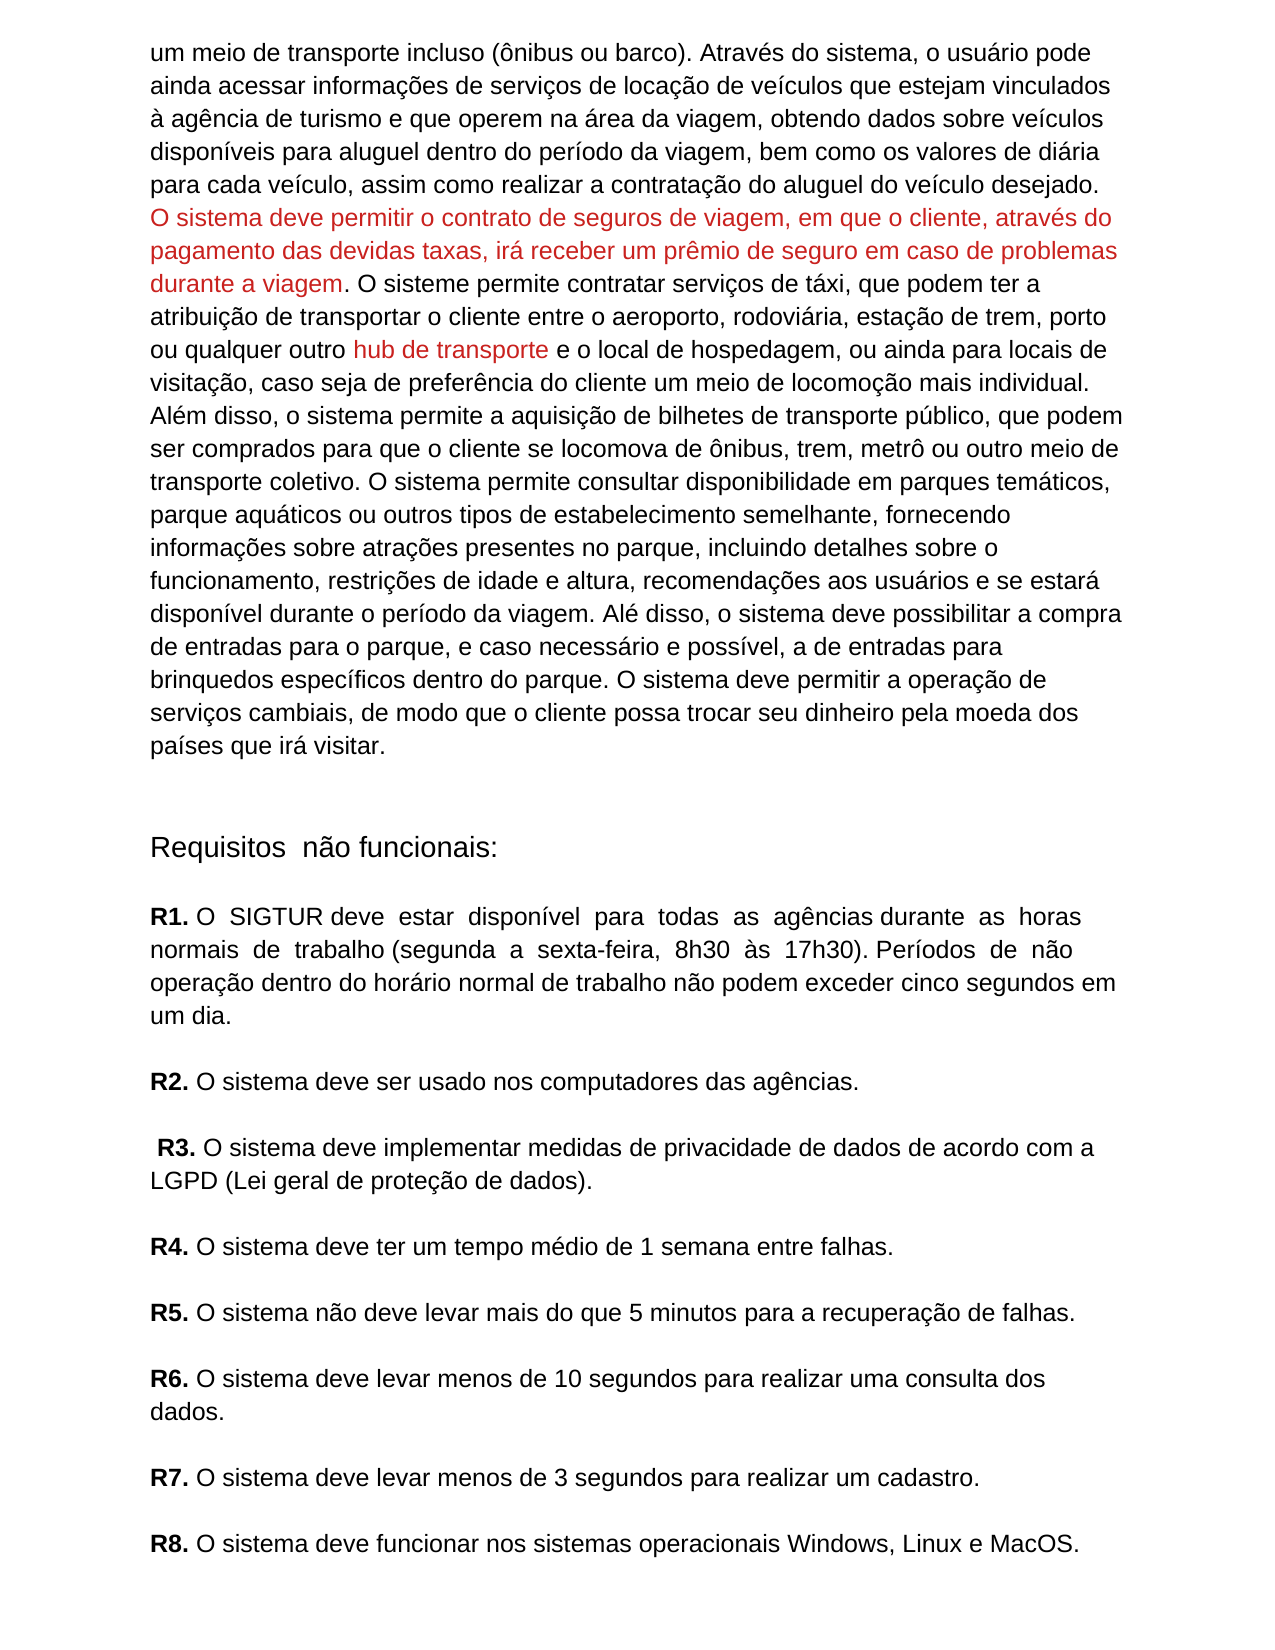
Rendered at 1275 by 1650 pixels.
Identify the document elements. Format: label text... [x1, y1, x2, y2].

text um meio de transporte incluso (ônibus ou barco). Através do sistema, o usuário pode ainda acessar informações de serviços de locação de veículos que estejam vinculados à agência de turismo e que operem na área da viagem, obtendo dados sobre veículos disponíveis para aluguel dentro do período da viagem, bem como os valores de diária para cada veículo, assim como realizar a contratação do aluguel do veículo desejado. [150, 38, 1125, 199]
text R4. O sistema deve ter um tempo médio de 1 semana entre falhas. [150, 1232, 1125, 1261]
text R3. O sistema deve implementar medidas de privacidade de dados de acordo com a LGPD (Lei geral de proteção de dados). [150, 1133, 1125, 1195]
text Requisitos não funcionais: [150, 830, 1125, 864]
text R6. O sistema deve levar menos de 10 segundos para realizar uma consulta dos dados. [150, 1364, 1125, 1426]
text R2. O sistema deve ser usado nos computadores das agências. [150, 1067, 1125, 1096]
text R1. O SIGTUR deve estar disponível para todas as agências durante as horas normais de trabalho (segunda a sexta-feira, 8h30 às 17h30). Períodos de não operação dentro do horário normal de trabalho não podem exceder cinco segundos em um dia. [150, 902, 1125, 1030]
text R7. O sistema deve levar menos de 3 segundos para realizar um cadastro. [150, 1463, 1125, 1492]
text R5. O sistema não deve levar mais do que 5 minutos para a recuperação de falhas. [150, 1298, 1125, 1327]
text O sistema deve permitir o contrato de seguros de viagem, em que o cliente, através do pagamento das devidas taxas, irá receber um prêmio de seguro em caso de problemas durante a viagem. O sisteme permite contratar serviços de táxi, que podem ter a atribuição de transportar o cliente entre o aeroporto, rodoviária, estação de trem, porto ou qualquer outro hub de transporte e o local de hospedagem, ou ainda para locais de visitação, caso seja de preferência do cliente um meio de locomoção mais individual. Além disso, o sistema permite a aquisição de bilhetes de transporte público, que podem ser comprados para que o cliente se locomova de ônibus, trem, metrô ou outro meio de transporte coletivo. O sistema permite consultar disponibilidade em parques temáticos, parque aquáticos ou outros tipos de estabelecimento semelhante, fornecendo informações sobre atrações presentes no parque, incluindo detalhes sobre o funcionamento, restrições de idade e altura, recomendações aos usuários e se estará disponível durante o período da viagem. Alé disso, o sistema deve possibilitar a compra de entradas para o parque, e caso necessário e possível, a de entradas para brinquedos específicos dentro do parque. O sistema deve permitir a operação de serviços cambiais, de modo que o cliente possa trocar seu dinheiro pela moeda dos países que irá visitar. [150, 203, 1125, 760]
text R8. O sistema deve funcionar nos sistemas operacionais Windows, Linux e MacOS. [150, 1529, 1125, 1558]
